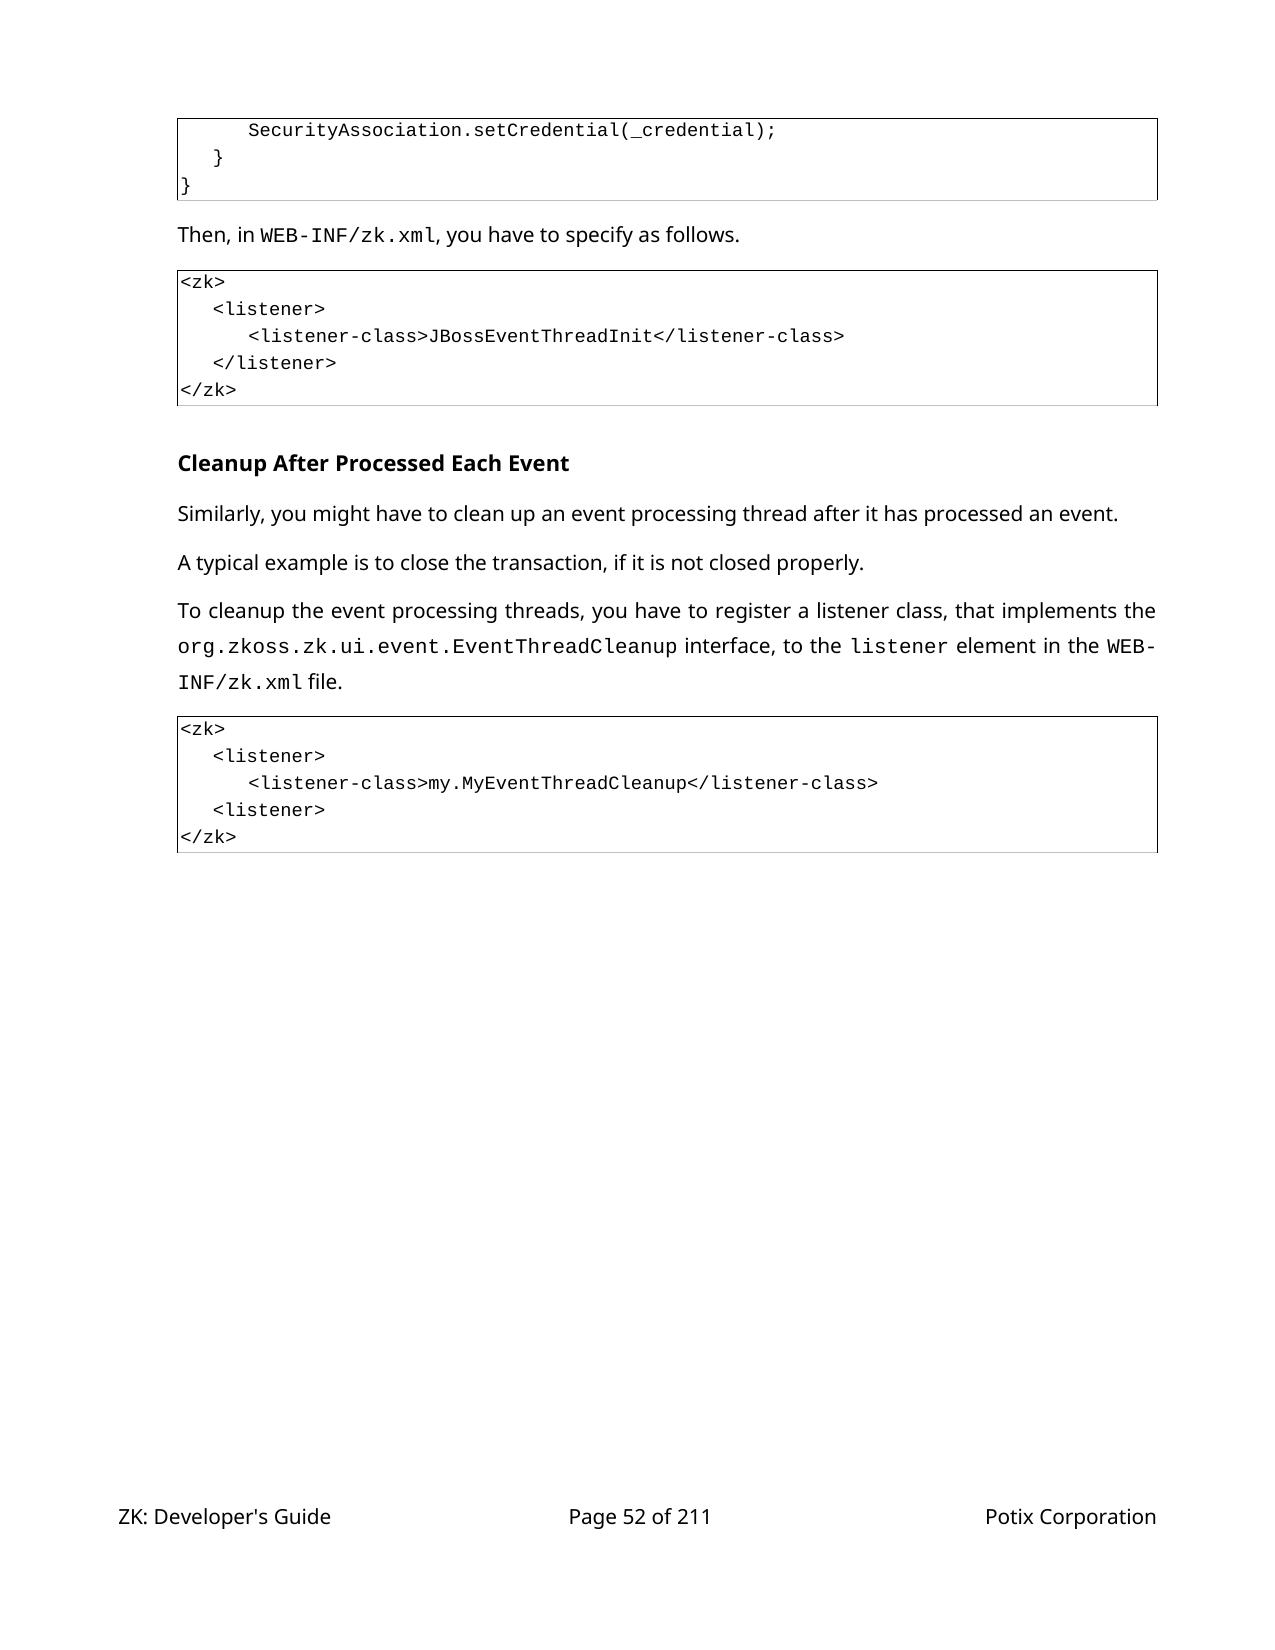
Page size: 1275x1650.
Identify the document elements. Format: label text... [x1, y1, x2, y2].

text A typical example is to close the transaction, if it is not closed properly. [177, 548, 1157, 576]
text <zk> [178, 717, 1157, 741]
text } [178, 145, 1157, 169]
text </zk> [178, 825, 1157, 852]
text </zk> [178, 378, 1157, 405]
text Then, in WEB-INF/zk.xml, you have to specify as follows. [177, 220, 1157, 249]
text Similarly, you might have to clean up an event processing thread after it has processed an event. [177, 499, 1157, 527]
text } [178, 172, 1157, 200]
text <listener-class>my.MyEventThreadCleanup</listener-class> [178, 771, 1157, 795]
text <listener> [178, 743, 1157, 768]
text </listener> [178, 351, 1157, 375]
text SecurityAssociation.setCredential(_credential); [178, 119, 1157, 142]
text <listener-class>JBossEventThreadInit</listener-class> [178, 324, 1157, 348]
text <listener> [178, 297, 1157, 321]
text <zk> [178, 271, 1157, 294]
text <listener> [178, 798, 1157, 822]
text To cleanup the event processing threads, you have to register a listener class, that implements the org.zkoss.zk.ui.event.EventThreadCleanup interface, to the listener element in the WEB-INF/zk.xml file. [177, 596, 1157, 696]
subtitle Cleanup After Processed Each Event [177, 448, 1157, 478]
